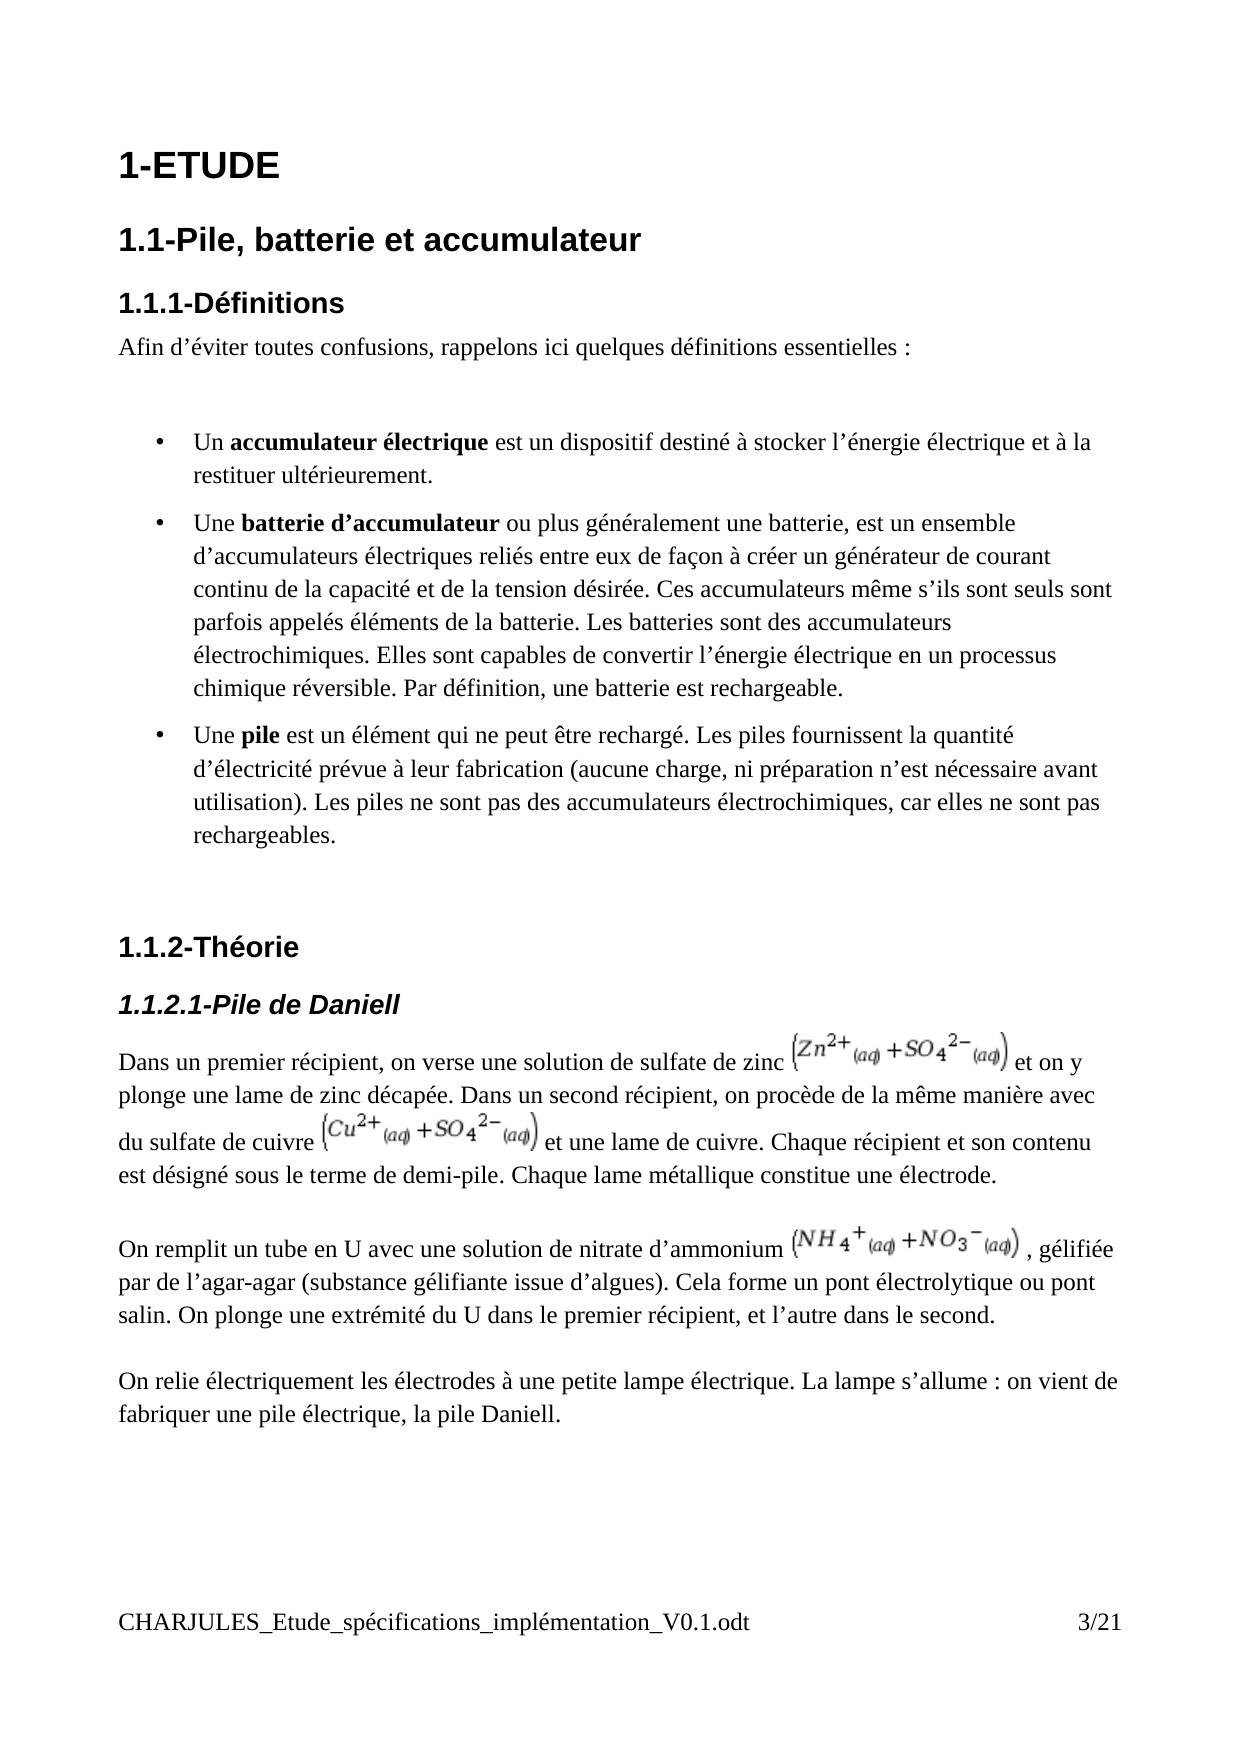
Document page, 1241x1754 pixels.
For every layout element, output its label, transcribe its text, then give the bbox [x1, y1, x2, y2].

picture [790, 1032, 1008, 1071]
subtitle 1.1-Pile, batterie et accumulateur [118, 220, 1122, 259]
subtitle 1.1.1-Définitions [118, 286, 1122, 319]
list Une pile est un élément qui ne peut être rechargé. Les piles fournissent la quantité d’électricité prévue à leur fabrication (aucune charge, ni préparation n’est nécessaire avant utilisation). Les piles ne sont pas des accumulateurs électrochimiques, car elles ne sont pas rechargeables. [156, 721, 1122, 848]
list Une batterie d’accumulateur ou plus généralement une batterie, est un ensemble d’accumulateurs électriques reliés entre eux de façon à créer un générateur de courant continu de la capacité et de la tension désirée. Ces accumulateurs même s’ils sont seuls sont parfois appelés éléments de la batterie. Les batteries sont des accumulateurs électrochimiques. Elles sont capables de convertir l’énergie électrique en un processus chimique réversible. Par définition, une batterie est rechargeable. [156, 508, 1122, 702]
text Afin d’éviter toutes confusions, rappelons ici quelques définitions essentielles : [118, 332, 1122, 361]
picture [790, 1226, 1020, 1258]
text Dans un premier récipient, on verse une solution de sulfate de zinc et on y plonge une lame de zinc décapée. Dans un second récipient, on procède de la même manière avec du sulfate de cuivre et une lame de cuivre. Chaque récipient et son contenu est désigné sous le terme de demi-pile. Chaque lame métallique constitue une électrode. On remplit un tube en U avec une solution de nitrate d’ammonium , gélifiée par de l’agar-agar (substance gélifiante issue d’algues). Cela forme un pont électrolytique ou pont salin. On plonge une extrémité du U dans le premier récipient, et l’autre dans le second. On relie électriquement les électrodes à une petite lampe électrique. La lampe s’allume : on vient de fabriquer une pile électrique, la pile Daniell. [118, 1033, 1122, 1428]
picture [320, 1112, 538, 1151]
subtitle 1.1.2.1-Pile de Daniell [118, 988, 1122, 1020]
subtitle 1-ETUDE [118, 143, 1122, 187]
list Un accumulateur électrique est un dispositif destiné à stocker l’énergie électrique et à la restituer ultérieurement. [156, 427, 1122, 489]
subtitle 1.1.2-Théorie [118, 929, 1122, 963]
